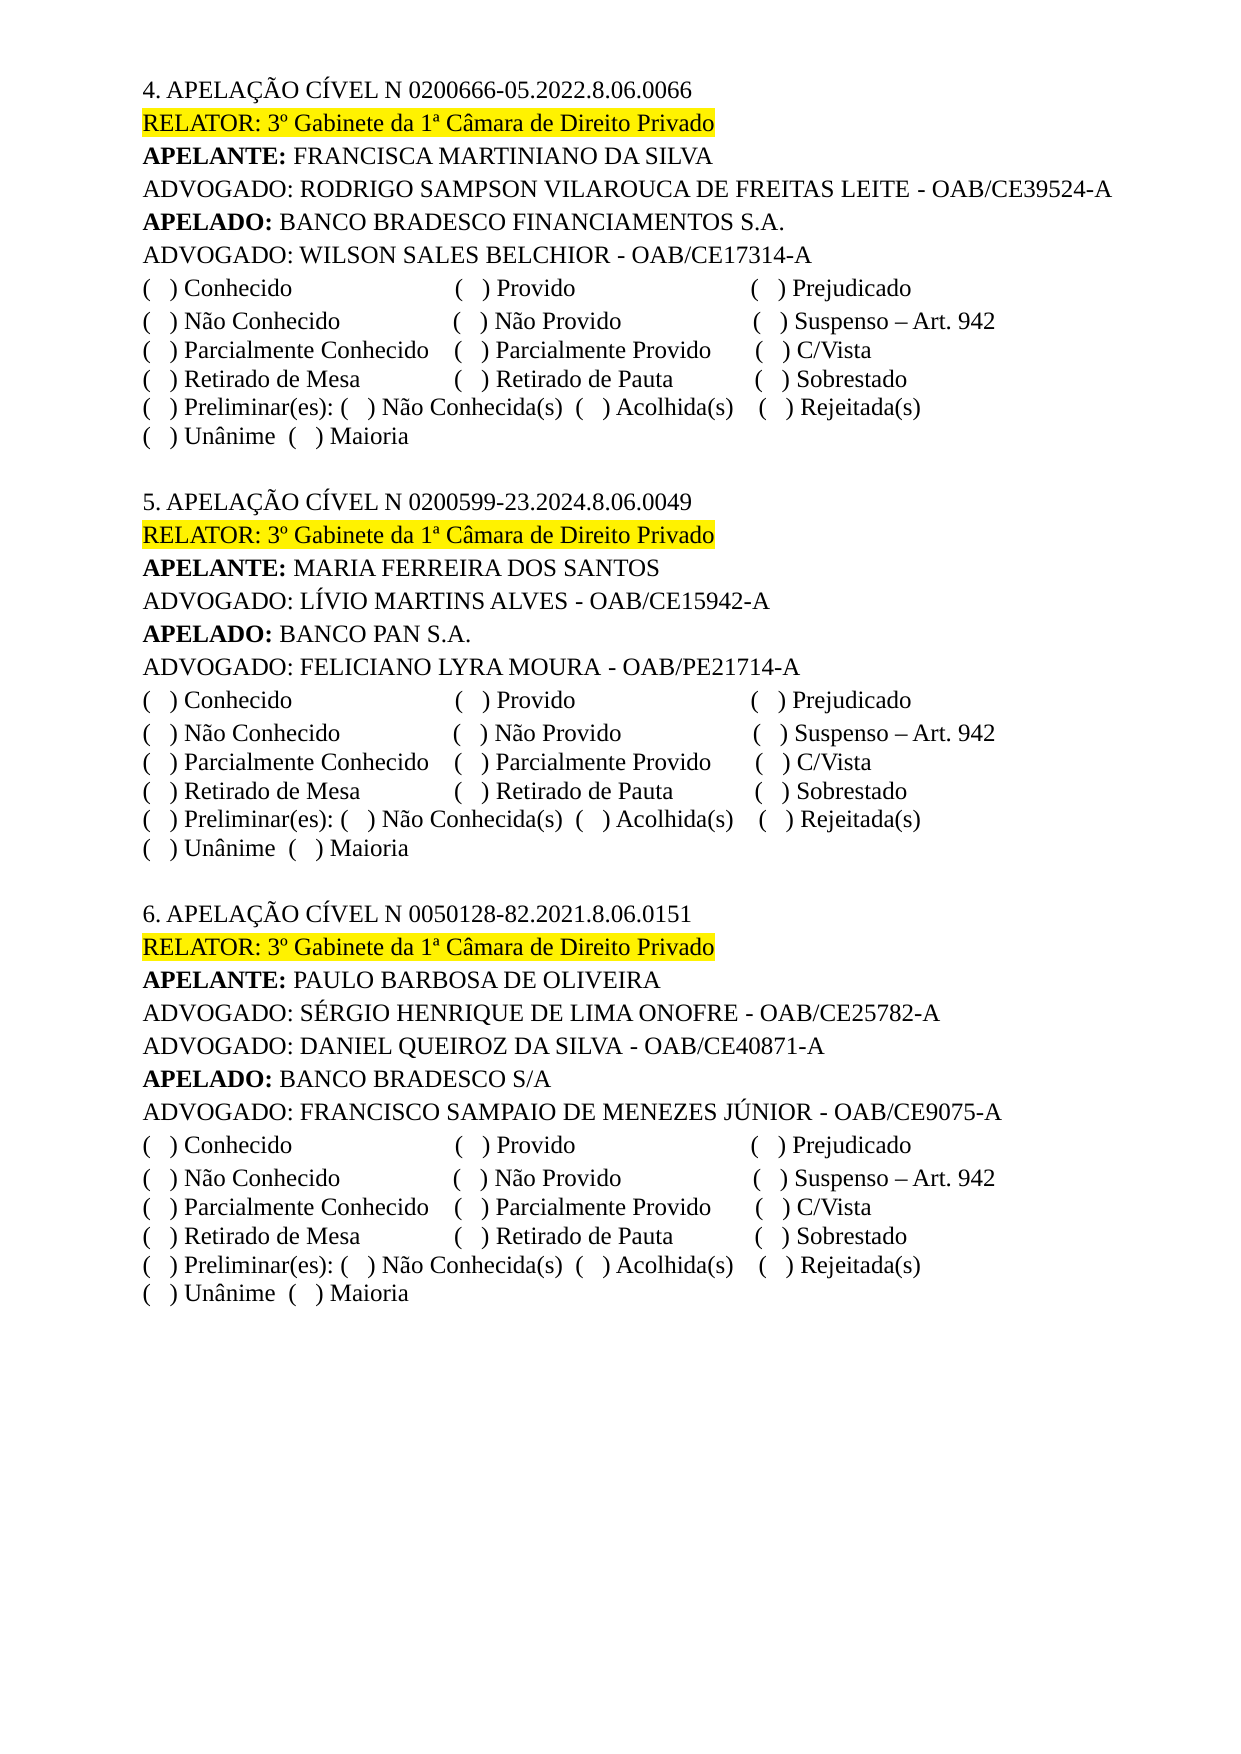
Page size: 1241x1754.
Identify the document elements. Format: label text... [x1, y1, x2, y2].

text ( ) Unânime ( ) Maioria [142, 1278, 1141, 1373]
text ( ) Parcialmente Conhecido ( ) Parcialmente Provido ( ) C/Vista [142, 1192, 1158, 1221]
text ( ) Parcialmente Conhecido ( ) Parcialmente Provido ( ) C/Vista [142, 747, 1158, 776]
text ( ) Não Conhecido ( ) Não Provido ( ) Suspenso – Art. 942 [142, 306, 1158, 335]
text ( ) Não Conhecido ( ) Não Provido ( ) Suspenso – Art. 942 [142, 718, 1158, 747]
text ( ) Unânime ( ) Maioria 6. APELAÇÃO CÍVEL N 0050128-82.2021.8.06.0151 RELATOR: 3º Gabinete da 1ª Câmara de Direito Privado APELANTE: PAULO BARBOSA DE OLIVEIRA ADVOGADO: SÉRGIO HENRIQUE DE LIMA ONOFRE - OAB/CE25782-A ADVOGADO: DANIEL QUEIROZ DA SILVA - OAB/CE40871-A APELADO: BANCO BRADESCO S/A ADVOGADO: FRANCISCO SAMPAIO DE MENEZES JÚNIOR - OAB/CE9075-A ( ) Conhecido ( ) Provido ( ) Prejudicado [142, 833, 1141, 1159]
text ( ) Preliminar(es): ( ) Não Conhecida(s) ( ) Acolhida(s) ( ) Rejeitada(s) [142, 392, 1158, 421]
text ( ) Retirado de Mesa ( ) Retirado de Pauta ( ) Sobrestado [142, 1221, 1158, 1250]
text ( ) Retirado de Mesa ( ) Retirado de Pauta ( ) Sobrestado [142, 776, 1158, 804]
text ( ) Não Conhecido ( ) Não Provido ( ) Suspenso – Art. 942 [142, 1163, 1158, 1192]
text ( ) Unânime ( ) Maioria 5. APELAÇÃO CÍVEL N 0200599-23.2024.8.06.0049 RELATOR: 3º Gabinete da 1ª Câmara de Direito Privado APELANTE: MARIA FERREIRA DOS SANTOS ADVOGADO: LÍVIO MARTINS ALVES - OAB/CE15942-A APELADO: BANCO PAN S.A. ADVOGADO: FELICIANO LYRA MOURA - OAB/PE21714-A ( ) Conhecido ( ) Provido ( ) Prejudicado [142, 421, 1141, 714]
text 4. APELAÇÃO CÍVEL N 0200666-05.2022.8.06.0066 RELATOR: 3º Gabinete da 1ª Câmara de Direito Privado APELANTE: FRANCISCA MARTINIANO DA SILVA ADVOGADO: RODRIGO SAMPSON VILAROUCA DE FREITAS LEITE - OAB/CE39524-A APELADO: BANCO BRADESCO FINANCIAMENTOS S.A. ADVOGADO: WILSON SALES BELCHIOR - OAB/CE17314-A ( ) Conhecido ( ) Provido ( ) Prejudicado [142, 75, 1141, 302]
text ( ) Retirado de Mesa ( ) Retirado de Pauta ( ) Sobrestado [142, 364, 1158, 392]
text ( ) Preliminar(es): ( ) Não Conhecida(s) ( ) Acolhida(s) ( ) Rejeitada(s) [142, 1250, 1158, 1278]
text ( ) Parcialmente Conhecido ( ) Parcialmente Provido ( ) C/Vista [142, 335, 1158, 364]
text ( ) Preliminar(es): ( ) Não Conhecida(s) ( ) Acolhida(s) ( ) Rejeitada(s) [142, 804, 1158, 833]
